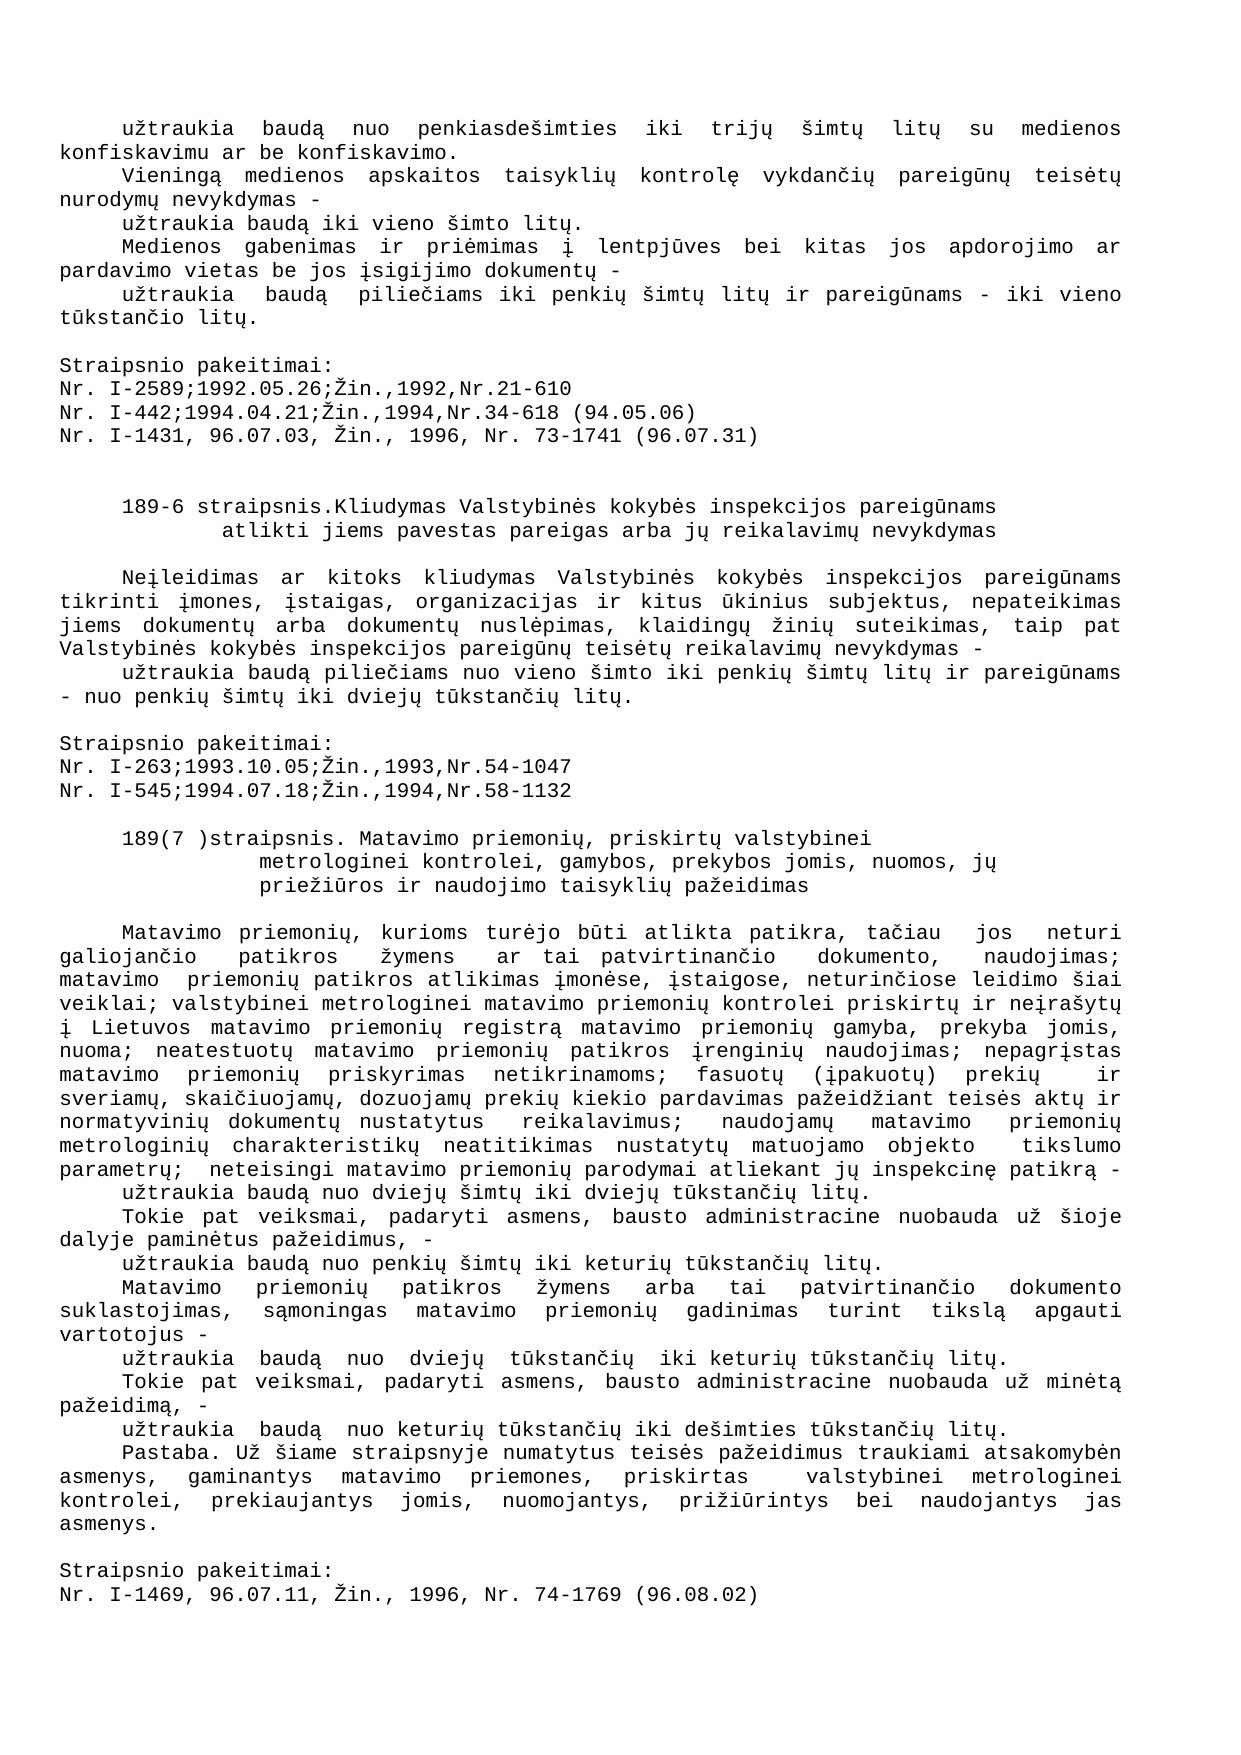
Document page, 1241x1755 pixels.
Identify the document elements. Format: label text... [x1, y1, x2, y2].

text Medienos gabenimas ir priėmimas į lentpjūves bei kitas jos apdorojimo ar pardavimo vietas be jos įsigijimo dokumentų - [59, 236, 1122, 284]
text 189(7 )straipsnis. Matavimo priemonių, priskirtų valstybinei [59, 827, 1122, 851]
text metrologinei kontrolei, gamybos, prekybos jomis, nuomos, jų [59, 851, 1122, 875]
text Pastaba. Už šiame straipsnyje numatytus teisės pažeidimus traukiami atsakomybėn asmenys, gaminantys matavimo priemones, priskirtas valstybinei metrologinei kontrolei, prekiaujantys jomis, nuomojantys, prižiūrintys bei naudojantys jas asmenys. [59, 1442, 1122, 1537]
text Straipsnio pakeitimai: [59, 1561, 1122, 1584]
text užtraukia baudą nuo dviejų tūkstančių iki keturių tūkstančių litų. [59, 1348, 1122, 1371]
text 189-6 straipsnis.Kliudymas Valstybinės kokybės inspekcijos pareigūnams [59, 496, 1122, 520]
text užtraukia baudą piliečiams nuo vieno šimto iki penkių šimtų litų ir pareigūnams - nuo penkių šimtų iki dviejų tūkstančių litų. [59, 662, 1122, 709]
text Tokie pat veiksmai, padaryti asmens, bausto administracine nuobauda už šioje dalyje paminėtus pažeidimus, - [59, 1206, 1122, 1253]
text Matavimo priemonių, kurioms turėjo būti atlikta patikra, tačiau jos neturi galiojančio patikros žymens ar tai patvirtinančio dokumento, naudojimas; matavimo priemonių patikros atlikimas įmonėse, įstaigose, neturinčiose leidimo šiai veiklai; valstybinei metrologinei matavimo priemonių kontrolei priskirtų ir neįrašytų į Lietuvos matavimo priemonių registrą matavimo priemonių gamyba, prekyba jomis, nuoma; neatestuotų matavimo priemonių patikros įrenginių naudojimas; nepagrįstas matavimo priemonių priskyrimas netikrinamoms; fasuotų (įpakuotų) prekių ir sveriamų, skaičiuojamų, dozuojamų prekių kiekio pardavimas pažeidžiant teisės aktų ir normatyvinių dokumentų nustatytus reikalavimus; naudojamų matavimo priemonių metrologinių charakteristikų neatitikimas nustatytų matuojamo objekto tikslumo parametrų; neteisingi matavimo priemonių parodymai atliekant jų inspekcinę patikrą - [59, 922, 1122, 1182]
text Nr. I-1431, 96.07.03, Žin., 1996, Nr. 73-1741 (96.07.31) [59, 426, 1122, 449]
text užtraukia baudą piliečiams iki penkių šimtų litų ir pareigūnams - iki vieno tūkstančio litų. [59, 284, 1122, 331]
text užtraukia baudą iki vieno šimto litų. [59, 213, 1122, 236]
text Nr. I-2589;1992.05.26;Žin.,1992,Nr.21-610 [59, 378, 1122, 402]
text užtraukia baudą nuo penkiasdešimties iki trijų šimtų litų su medienos konfiskavimu ar be konfiskavimo. [59, 118, 1122, 165]
text atlikti jiems pavestas pareigas arba jų reikalavimų nevykdymas [59, 520, 1122, 544]
text Nr. I-263;1993.10.05;Žin.,1993,Nr.54-1047 [59, 757, 1122, 780]
text Nr. I-442;1994.04.21;Žin.,1994,Nr.34-618 (94.05.06) [59, 402, 1122, 426]
text užtraukia baudą nuo dviejų šimtų iki dviejų tūkstančių litų. [59, 1182, 1122, 1206]
text Nr. I-545;1994.07.18;Žin.,1994,Nr.58-1132 [59, 780, 1122, 804]
text Neįleidimas ar kitoks kliudymas Valstybinės kokybės inspekcijos pareigūnams tikrinti įmones, įstaigas, organizacijas ir kitus ūkinius subjektus, nepateikimas jiems dokumentų arba dokumentų nuslėpimas, klaidingų žinių suteikimas, taip pat Valstybinės kokybės inspekcijos pareigūnų teisėtų reikalavimų nevykdymas - [59, 567, 1122, 662]
text Matavimo priemonių patikros žymens arba tai patvirtinančio dokumento suklastojimas, sąmoningas matavimo priemonių gadinimas turint tikslą apgauti vartotojus - [59, 1277, 1122, 1348]
text Straipsnio pakeitimai: [59, 354, 1122, 378]
text Vieningą medienos apskaitos taisyklių kontrolę vykdančių pareigūnų teisėtų nurodymų nevykdymas - [59, 165, 1122, 213]
text Nr. I-1469, 96.07.11, Žin., 1996, Nr. 74-1769 (96.08.02) [59, 1584, 1122, 1608]
text Tokie pat veiksmai, padaryti asmens, bausto administracine nuobauda už minėtą pažeidimą, - [59, 1371, 1122, 1419]
text priežiūros ir naudojimo taisyklių pažeidimas [59, 875, 1122, 898]
text Straipsnio pakeitimai: [59, 733, 1122, 757]
text užtraukia baudą nuo keturių tūkstančių iki dešimties tūkstančių litų. [59, 1419, 1122, 1442]
text užtraukia baudą nuo penkių šimtų iki keturių tūkstančių litų. [59, 1253, 1122, 1277]
